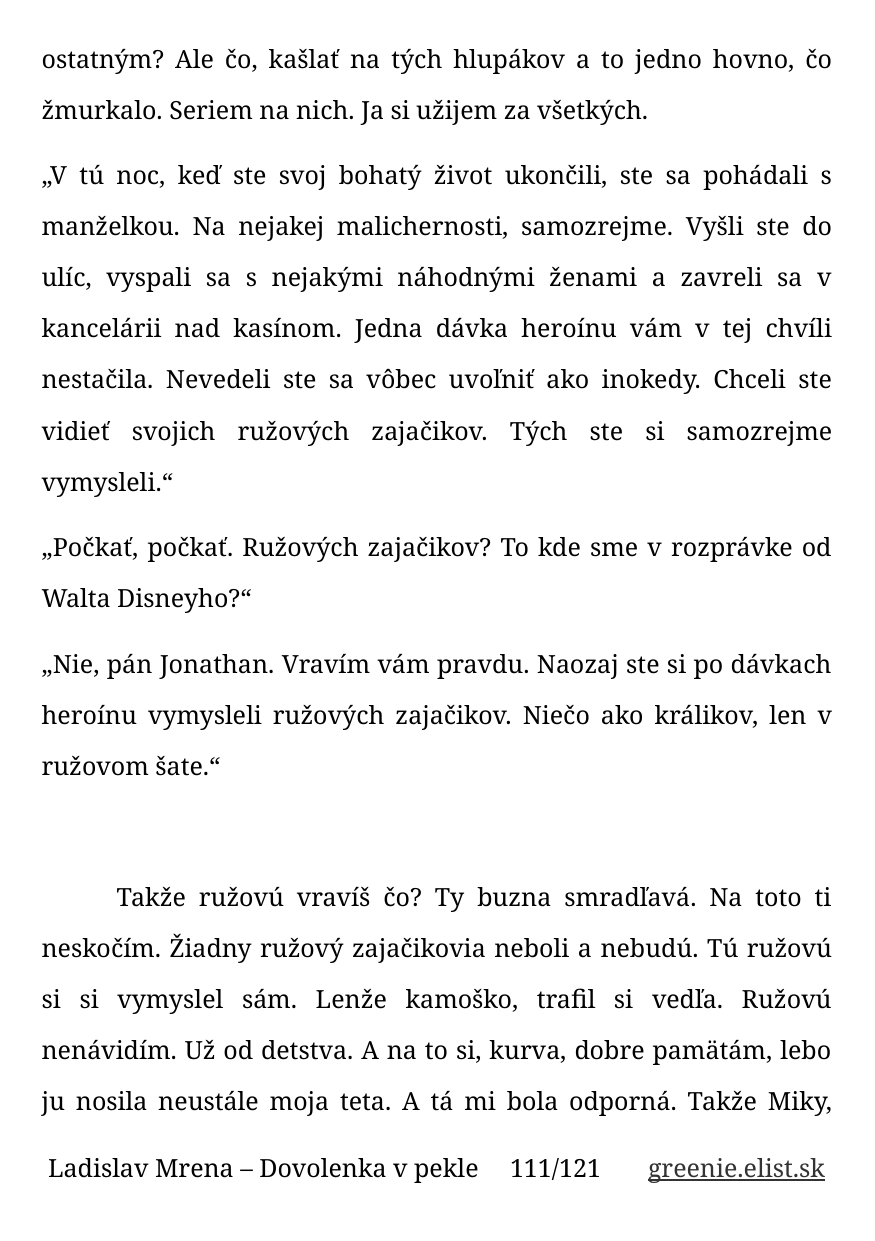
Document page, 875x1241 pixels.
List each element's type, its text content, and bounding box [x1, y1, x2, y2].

text „Počkať, počkať. Ružových zajačikov? To kde sme v rozprávke od Walta Disneyho?“ [41, 530, 833, 615]
text „Nie, pán Jonathan. Vravím vám pravdu. Naozaj ste si po dávkach heroínu vymysleli ružových zajačikov. Niečo ako králikov, len v ružovom šate.“ [41, 647, 833, 783]
text Takže ružovú vravíš čo? Ty buzna smradľavá. Na toto ti neskočím. Žiadny ružový zajačikovia neboli a nebudú. Tú ružovú si si vymyslel sám. Lenže kamoško, trafil si vedľa. Ružovú nenávidím. Už od detstva. A na to si, kurva, dobre pamätám, lebo ju nosila neustále moja teta. A tá mi bola odporná. Takže Miky, [41, 880, 833, 1118]
text ostatným? Ale čo, kašlať na tých hlupákov a to jedno hovno, čo žmurkalo. Seriem na nich. Ja si užijem za všetkých. [41, 41, 833, 126]
text „V tú noc, keď ste svoj bohatý život ukončili, ste sa pohádali s manželkou. Na nejakej malichernosti, samozrejme. Vyšli ste do ulíc, vyspali sa s nejakými náhodnými ženami a zavreli sa v kancelárii nad kasínom. Jedna dávka heroínu vám v tej chvíli nestačila. Nevedeli ste sa vôbec uvoľniť ako inokedy. Chceli ste vidieť svojich ružových zajačikov. Tých ste si samozrejme vymysleli.“ [41, 158, 833, 498]
